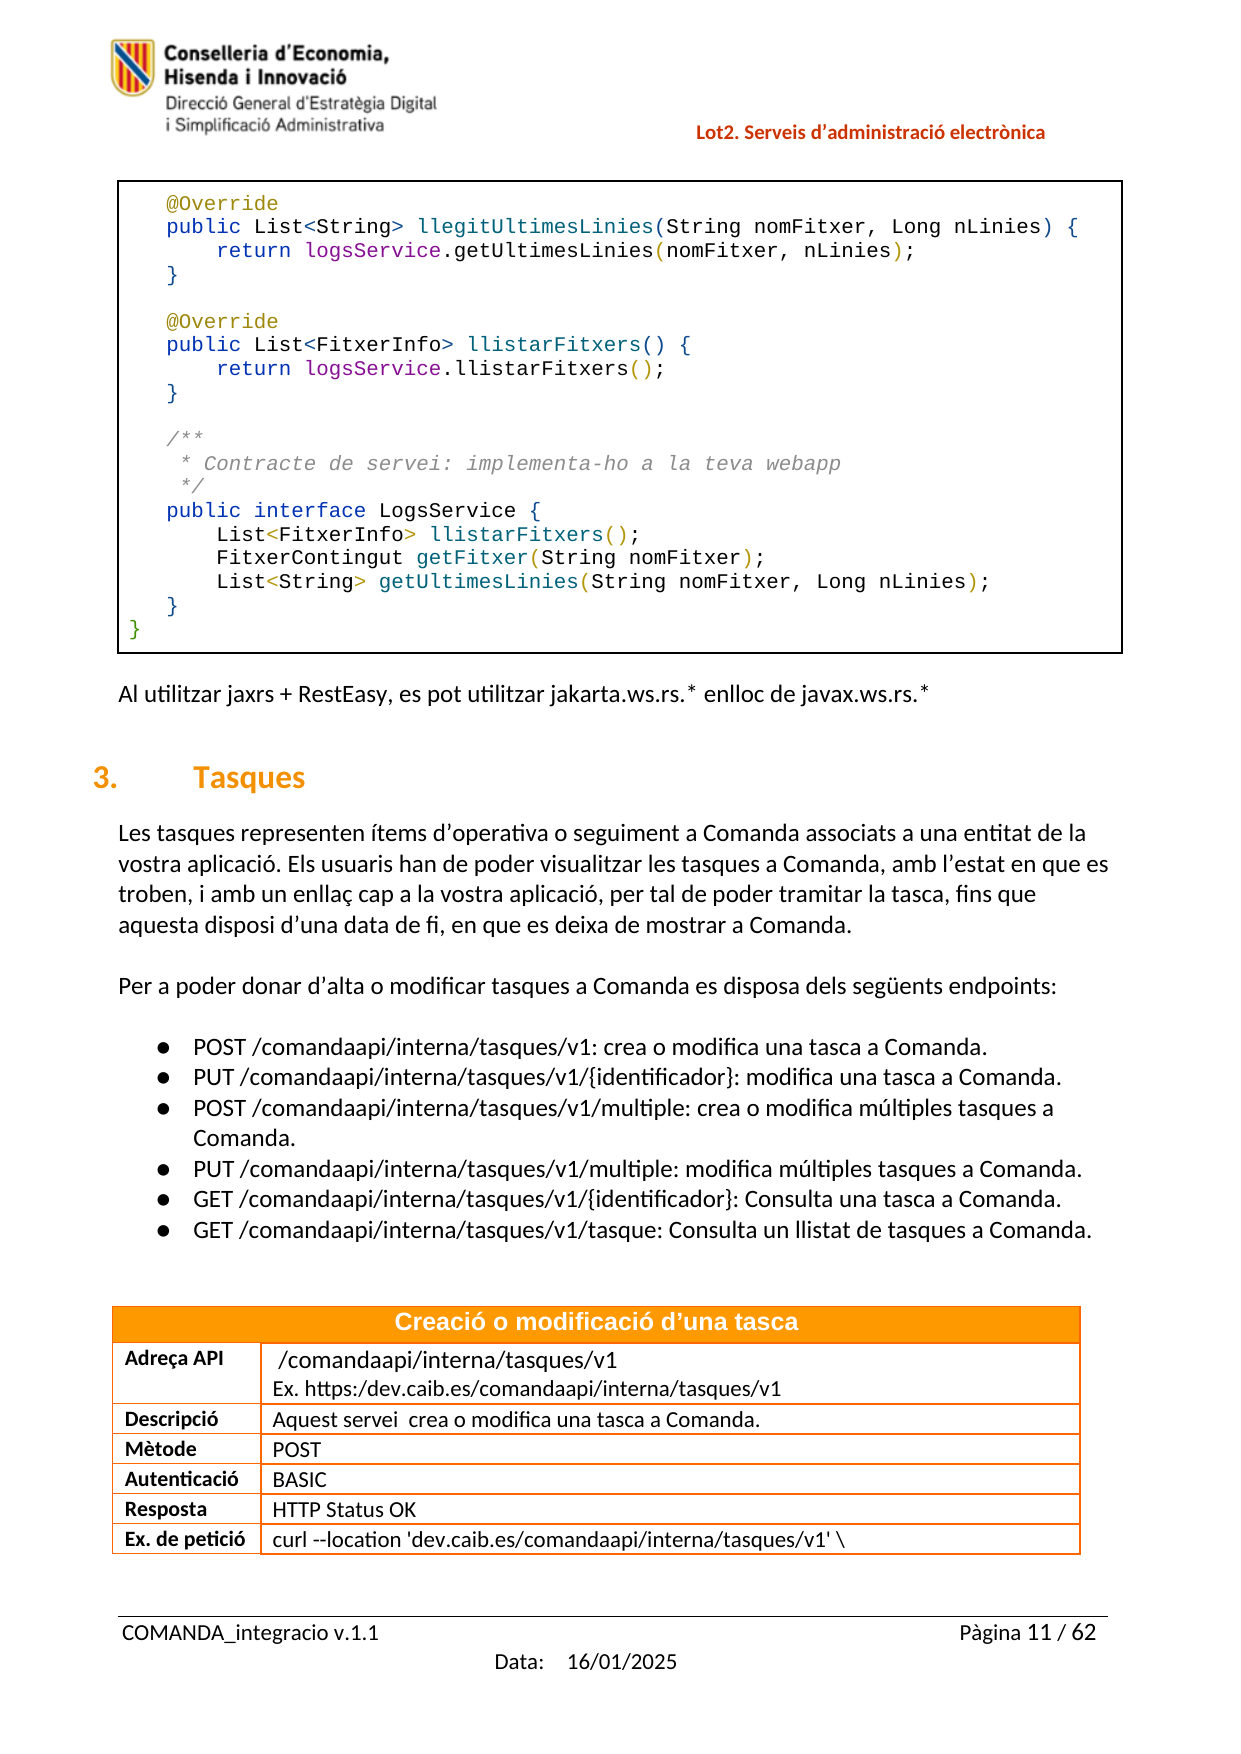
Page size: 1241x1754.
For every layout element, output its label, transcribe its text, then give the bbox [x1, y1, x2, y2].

table_cell Descripció [113, 1404, 260, 1433]
list GET /comandaapi/interna/tasques/v1/{identificador}: Consulta una tasca a Comanda. [156, 1183, 1122, 1214]
table_cell HTTP Status OK [262, 1495, 1079, 1523]
list POST /comandaapi/interna/tasques/v1: crea o modifica una tasca a Comanda. [156, 1031, 1122, 1061]
list POST /comandaapi/interna/tasques/v1/multiple: crea o modifica múltiples tasques a Comanda. [156, 1092, 1122, 1153]
table_cell curl --location 'dev.caib.es/comandaapi/interna/tasques/v1' \ [262, 1525, 1079, 1553]
table_cell Ex. de petició [113, 1524, 260, 1553]
table_cell Resposta [113, 1494, 260, 1523]
text Les tasques representen ítems d’operativa o seguiment a Comanda associats a una entitat de la vostra aplicació. Els usuaris han de poder visualitzar les tasques a Comanda, amb l’estat en que es troben, i amb un enllaç cap a la vostra aplicació, per tal de poder tramitar la tasca, fins que aquesta disposi d’una data de fi, en que es deixa de mostrar a Comanda. [118, 817, 1122, 939]
table_cell Adreça API [113, 1343, 260, 1403]
table_header Creació o modificació d’una tasca [113, 1307, 1079, 1342]
table_cell BASIC [262, 1465, 1079, 1493]
table_cell Mètode [113, 1434, 260, 1463]
list PUT /comandaapi/interna/tasques/v1/{identificador}: modifica una tasca a Comanda. [156, 1061, 1122, 1092]
table_header @Override public List<String> llegitUltimesLinies(String nomFitxer, Long nLinies) { return logsService.getUltimesLinies(nomFitxer, nLinies); } @Override public List<FitxerInfo> llistarFitxers() { return logsService.llistarFitxers(); } /** * Contracte de servei: implementa-ho a la teva webapp */ public interface LogsService { List<FitxerInfo> llistarFitxers(); FitxerContingut getFitxer(String nomFitxer); List<String> getUltimesLinies(String nomFitxer, Long nLinies); } } [119, 182, 1121, 652]
picture [100, 26, 467, 156]
table_cell POST [262, 1435, 1079, 1463]
table_cell Aquest servei crea o modifica una tasca a Comanda. [262, 1405, 1079, 1433]
text Al utilitzar jaxrs + RestEasy, es pot utilitzar jakarta.ws.rs.* enlloc de javax.ws.rs.* [118, 678, 1122, 708]
table_cell Autenticació [113, 1464, 260, 1493]
list GET /comandaapi/interna/tasques/v1/tasque: Consulta un llistat de tasques a Comanda. [156, 1214, 1122, 1244]
list PUT /comandaapi/interna/tasques/v1/multiple: modifica múltiples tasques a Comanda. [156, 1153, 1122, 1183]
text Per a poder donar d’alta o modificar tasques a Comanda es disposa dels següents endpoints: [118, 970, 1122, 1000]
table_cell /comandaapi/interna/tasques/v1 Ex. https:/dev.caib.es/comandaapi/interna/tasques/v1 [262, 1344, 1079, 1403]
subtitle Tasques [118, 756, 1122, 797]
